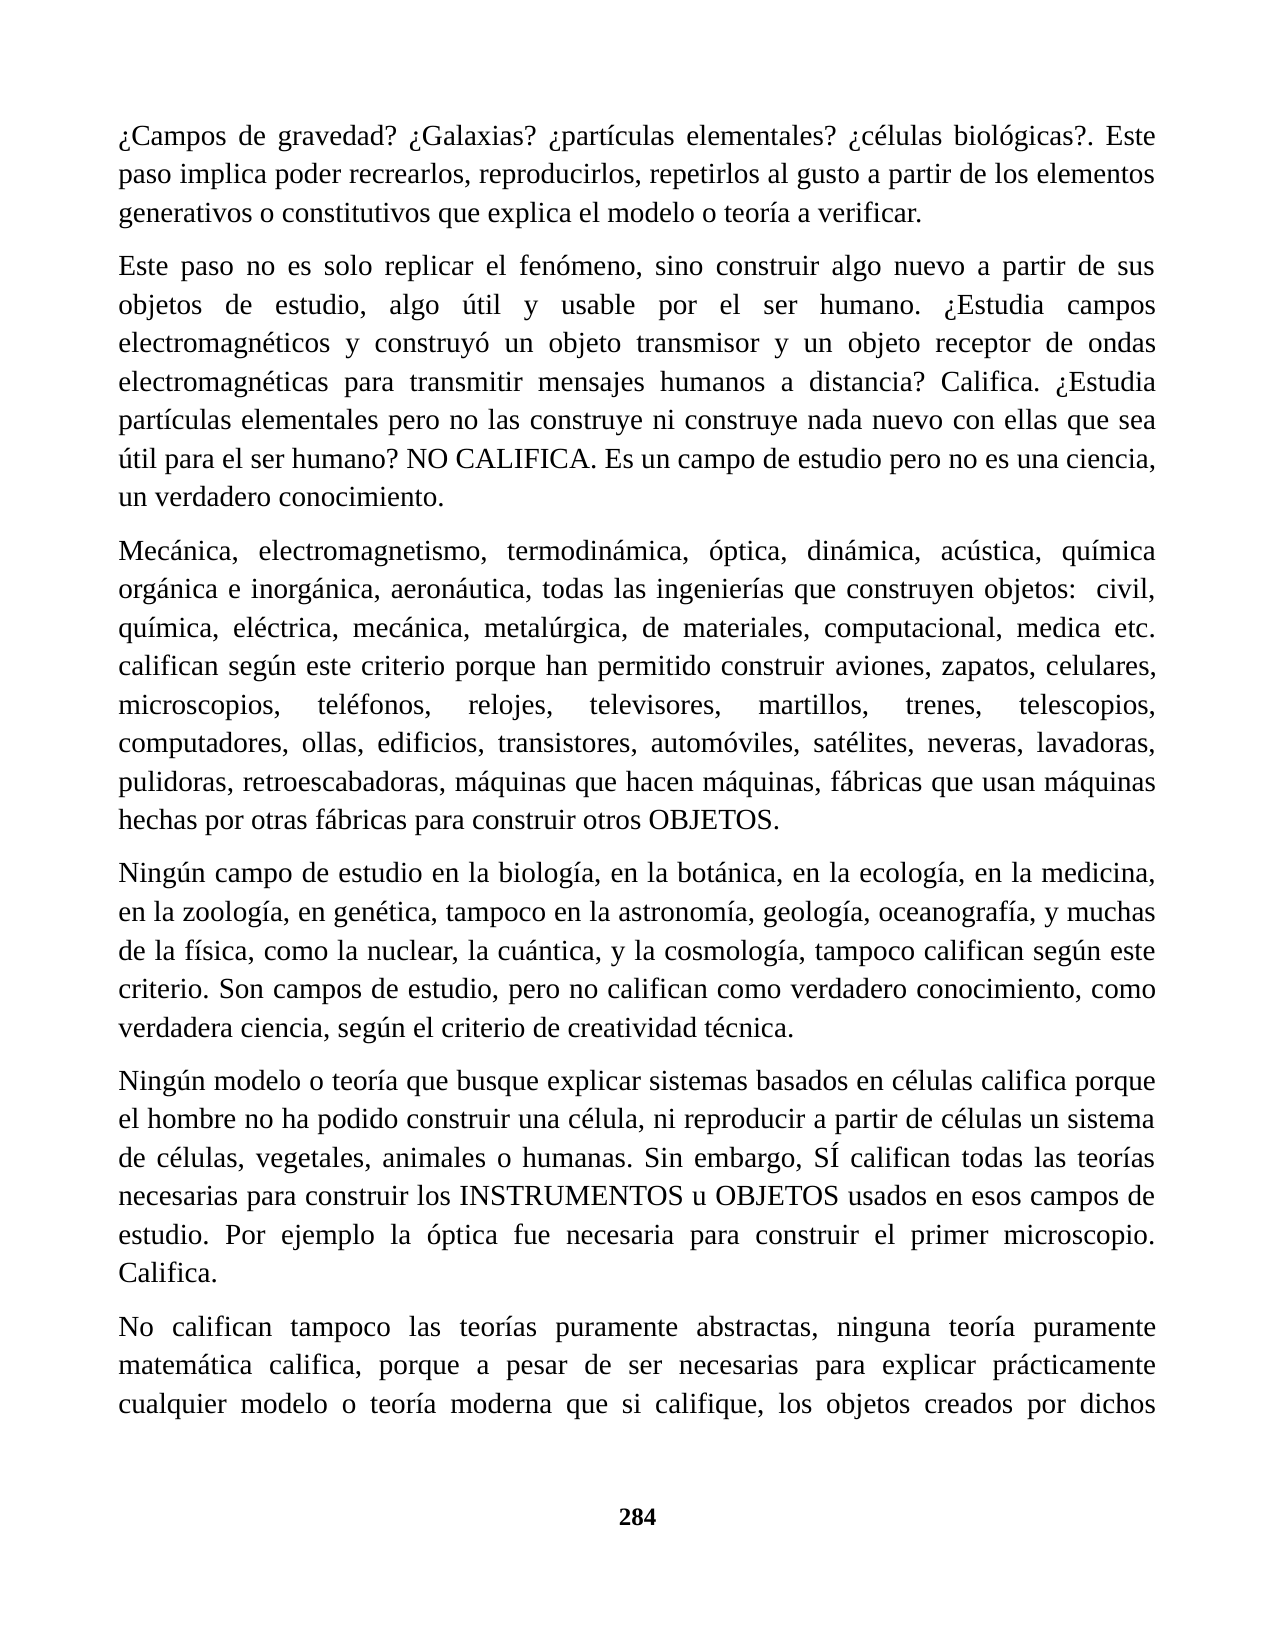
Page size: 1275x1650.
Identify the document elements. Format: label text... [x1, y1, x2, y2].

text Ningún modelo o teoría que busque explicar sistemas basados en células califica porque el hombre no ha podido construir una célula, ni reproducir a partir de células un sistema de células, vegetales, animales o humanas. Sin embargo, SÍ califican todas las teorías necesarias para construir los INSTRUMENTOS u OBJETOS usados en esos campos de estudio. Por ejemplo la óptica fue necesaria para construir el primer microscopio. Califica. [118, 1063, 1157, 1289]
text ¿Campos de gravedad? ¿Galaxias? ¿partículas elementales? ¿células biológicas?. Este paso implica poder recrearlos, reproducirlos, repetirlos al gusto a partir de los elementos generativos o constitutivos que explica el modelo o teoría a verificar. [118, 118, 1157, 229]
text Este paso no es solo replicar el fenómeno, sino construir algo nuevo a partir de sus objetos de estudio, algo útil y usable por el ser humano. ¿Estudia campos electromagnéticos y construyó un objeto transmisor y un objeto receptor de ondas electromagnéticas para transmitir mensajes humanos a distancia? Califica. ¿Estudia partículas elementales pero no las construye ni construye nada nuevo con ellas que sea útil para el ser humano? NO CALIFICA. Es un campo de estudio pero no es una ciencia, un verdadero conocimiento. [118, 248, 1157, 513]
text Ningún campo de estudio en la biología, en la botánica, en la ecología, en la medicina, en la zoología, en genética, tampoco en la astronomía, geología, oceanografía, y muchas de la física, como la nuclear, la cuántica, y la cosmología, tampoco califican según este criterio. Son campos de estudio, pero no califican como verdadero conocimiento, como verdadera ciencia, según el criterio de creatividad técnica. [118, 856, 1157, 1043]
text No califican tampoco las teorías puramente abstractas, ninguna teoría puramente matemática califica, porque a pesar de ser necesarias para explicar prácticamente cualquier modelo o teoría moderna que si califique, los objetos creados por dichos [118, 1309, 1157, 1419]
text Mecánica, electromagnetismo, termodinámica, óptica, dinámica, acústica, química orgánica e inorgánica, aeronáutica, todas las ingenierías que construyen objetos: civil, química, eléctrica, mecánica, metalúrgica, de materiales, computacional, medica etc. califican según este criterio porque han permitido construir aviones, zapatos, celulares, microscopios, teléfonos, relojes, televisores, martillos, trenes, telescopios, computadores, ollas, edificios, transistores, automóviles, satélites, neveras, lavadoras, pulidoras, retroescabadoras, máquinas que hacen máquinas, fábricas que usan máquinas hechas por otras fábricas para construir otros OBJETOS. [118, 533, 1157, 836]
